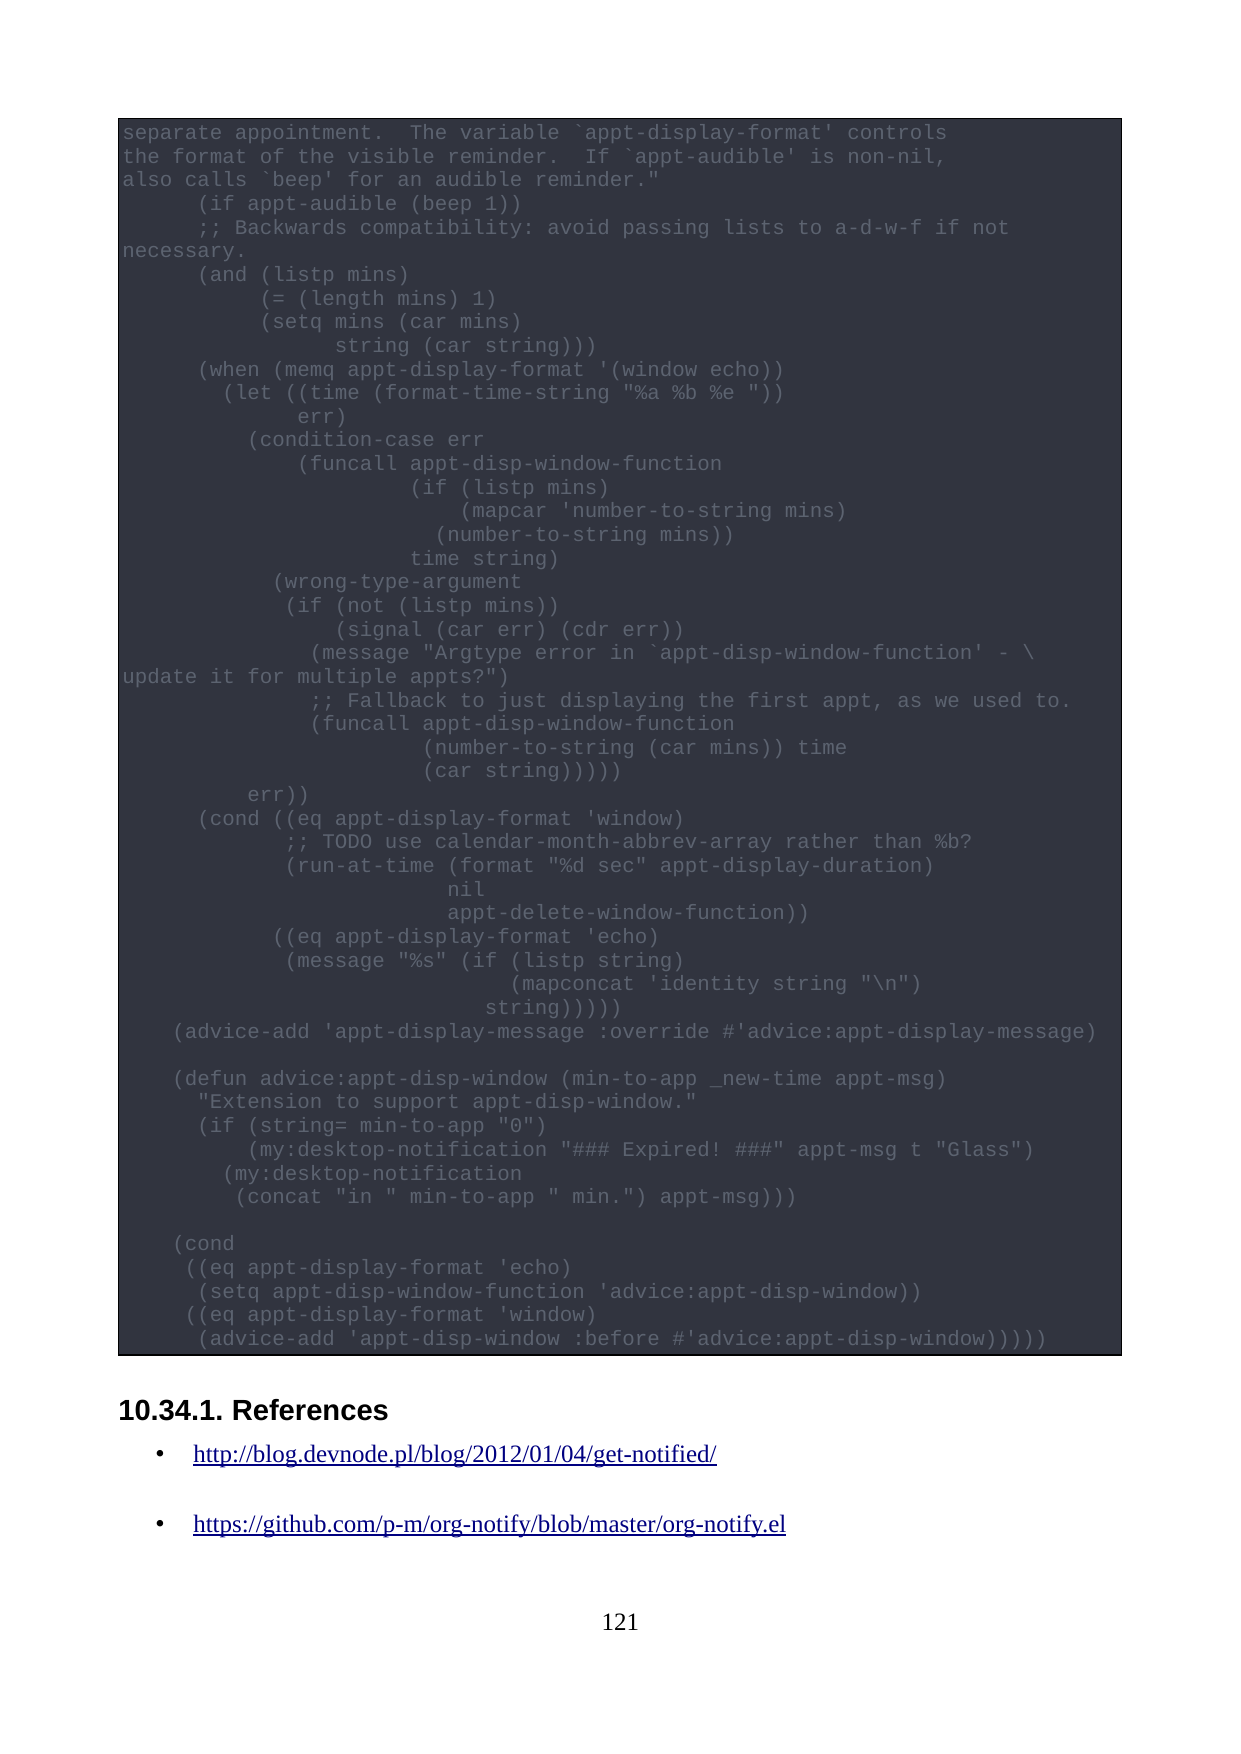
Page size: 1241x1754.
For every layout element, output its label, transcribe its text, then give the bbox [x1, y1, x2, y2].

text (advice-add 'appt-disp-window :before #'advice:appt-disp-window))))) [119, 1324, 1121, 1354]
text (condition-case err [119, 426, 1121, 449]
text (funcall appt-disp-window-function [119, 449, 1121, 473]
text (car string))))) [119, 757, 1121, 780]
text (if (not (listp mins)) [119, 591, 1121, 615]
text (my:desktop-notification "### Expired! ###" appt-msg t "Glass") [119, 1135, 1121, 1158]
text nil [119, 875, 1121, 898]
list http://blog.devnode.pl/blog/2012/01/04/get-notified/ [156, 1439, 1122, 1497]
text (cond [119, 1229, 1121, 1253]
text (my:desktop-notification [119, 1158, 1121, 1182]
text (mapconcat 'identity string "\n") [119, 969, 1121, 993]
text ;; Fallback to just displaying the first appt, as we used to. [119, 686, 1121, 709]
text update it for multiple appts?") [119, 662, 1121, 686]
text (mapcar 'number-to-string mins) [119, 496, 1121, 520]
text ;; TODO use calendar-month-abbrev-array rather than %b? [119, 827, 1121, 851]
text (concat "in " min-to-app " min.") appt-msg))) [119, 1182, 1121, 1206]
text appt-delete-window-function)) [119, 898, 1121, 922]
text (if (listp mins) [119, 473, 1121, 496]
text the format of the visible reminder. If `appt-audible' is non-nil, [119, 142, 1121, 165]
text string))))) [119, 993, 1121, 1017]
text ((eq appt-display-format 'echo) [119, 922, 1121, 946]
text also calls `beep' for an audible reminder." [119, 165, 1121, 189]
text (message "%s" (if (listp string) [119, 946, 1121, 969]
text time string) [119, 544, 1121, 567]
text (when (memq appt-display-format '(window echo)) [119, 354, 1121, 378]
text (wrong-type-argument [119, 567, 1121, 591]
text (= (length mins) 1) [119, 284, 1121, 307]
text (number-to-string (car mins)) time [119, 733, 1121, 757]
text (funcall appt-disp-window-function [119, 709, 1121, 733]
text (message "Argtype error in `appt-disp-window-function' - \ [119, 638, 1121, 662]
text (and (listp mins) [119, 260, 1121, 284]
text ((eq appt-display-format 'echo) [119, 1253, 1121, 1277]
text (setq appt-disp-window-function 'advice:appt-disp-window)) [119, 1277, 1121, 1300]
text (cond ((eq appt-display-format 'window) [119, 804, 1121, 827]
text ((eq appt-display-format 'window) [119, 1300, 1121, 1324]
text err) [119, 402, 1121, 426]
text separate appointment. The variable `appt-display-format' controls [119, 119, 1121, 142]
text (if appt-audible (beep 1)) [119, 189, 1121, 213]
text (signal (car err) (cdr err)) [119, 615, 1121, 638]
text (if (string= min-to-app "0") [119, 1111, 1121, 1135]
text "Extension to support appt-disp-window." [119, 1088, 1121, 1111]
text err)) [119, 780, 1121, 804]
list https://github.com/p-m/org-notify/blob/master/org-notify.el [156, 1509, 1122, 1567]
text (run-at-time (format "%d sec" appt-display-duration) [119, 851, 1121, 875]
text (defun advice:appt-disp-window (min-to-app _new-time appt-msg) [119, 1064, 1121, 1088]
text (setq mins (car mins) [119, 307, 1121, 331]
text ;; Backwards compatibility: avoid passing lists to a-d-w-f if not necessary. [119, 213, 1121, 260]
text (advice-add 'appt-display-message :override #'advice:appt-display-message) [119, 1017, 1121, 1040]
text string (car string))) [119, 331, 1121, 354]
subtitle References [118, 1393, 1122, 1427]
text (let ((time (format-time-string "%a %b %e ")) [119, 378, 1121, 402]
text (number-to-string mins)) [119, 520, 1121, 544]
